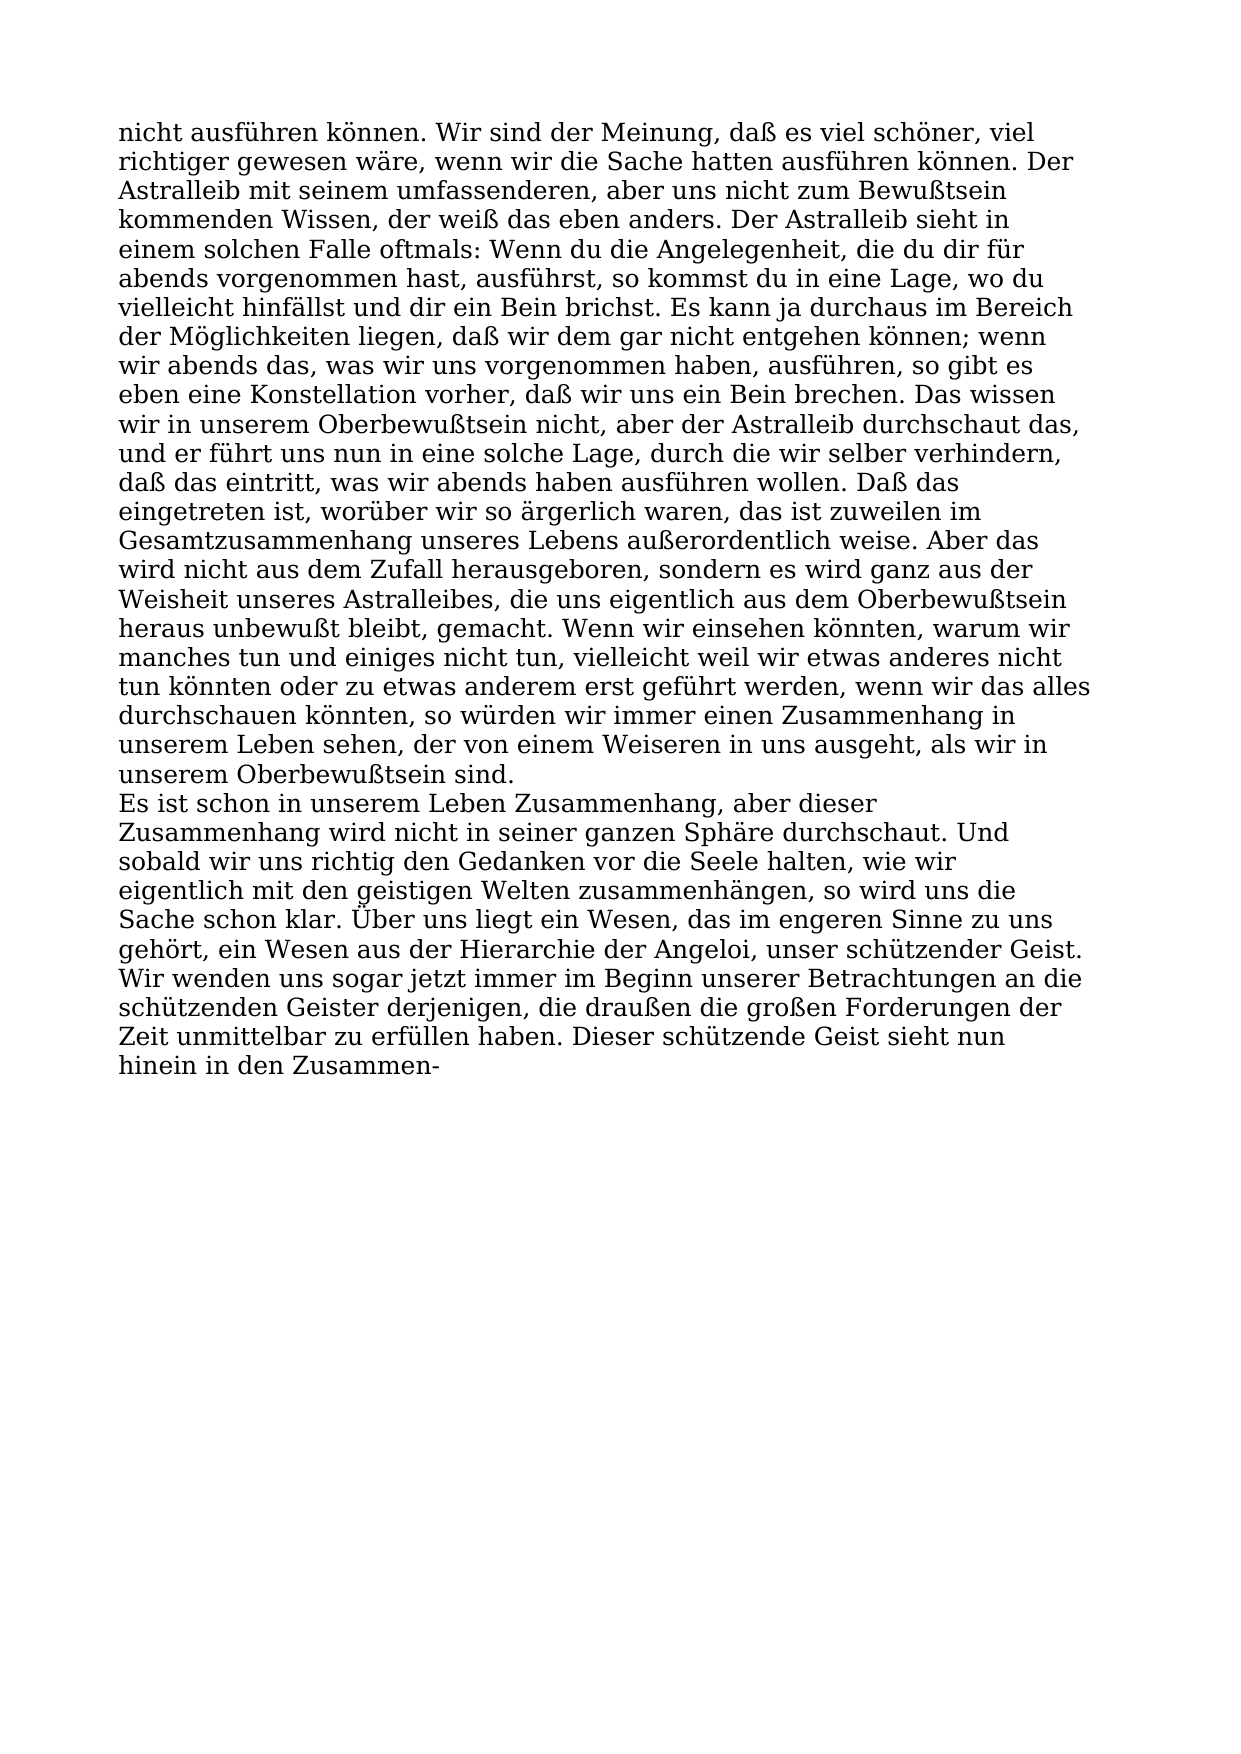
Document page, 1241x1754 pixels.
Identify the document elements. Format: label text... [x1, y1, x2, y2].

text nicht ausführen können. Wir sind der Meinung, daß es viel schöner, viel [118, 118, 1122, 147]
text Astralleib mit seinem umfassenderen, aber uns nicht zum Bewußtsein [118, 176, 1122, 206]
text wir abends das, was wir uns vorgenommen haben, ausführen, so gibt es [118, 351, 1122, 381]
text sobald wir uns richtig den Gedanken vor die Seele halten, wie wir [118, 847, 1122, 876]
text gehört, ein Wesen aus der Hierarchie der Angeloi, unser schützender Geist. [118, 935, 1122, 964]
text Zusammenhang wird nicht in seiner ganzen Sphäre durchschaut. Und [118, 818, 1122, 847]
text hinein in den Zusammen- [118, 1051, 1122, 1081]
text einem solchen Falle oftmals: Wenn du die Angelegenheit, die du dir für [118, 235, 1122, 264]
text eigentlich mit den geistigen Welten zusammenhängen, so wird uns die [118, 876, 1122, 906]
text und er führt uns nun in eine solche Lage, durch die wir selber verhindern, [118, 439, 1122, 468]
text eingetreten ist, worüber wir so ärgerlich waren, das ist zuweilen im [118, 497, 1122, 526]
text wird nicht aus dem Zufall herausgeboren, sondern es wird ganz aus der [118, 556, 1122, 585]
text abends vorgenommen hast, ausführst, so kommst du in eine Lage, wo du [118, 264, 1122, 293]
text schützenden Geister derjenigen, die draußen die großen Forderungen der [118, 993, 1122, 1022]
text Wir wenden uns sogar jetzt immer im Beginn unserer Betrachtungen an die [118, 964, 1122, 993]
text unserem Oberbewußtsein sind. [118, 760, 1122, 789]
text Weisheit unseres Astralleibes, die uns eigentlich aus dem Oberbewußtsein [118, 585, 1122, 614]
text wir in unserem Oberbewußtsein nicht, aber der Astralleib durchschaut das, [118, 410, 1122, 439]
text kommenden Wissen, der weiß das eben anders. Der Astralleib sieht in [118, 206, 1122, 235]
text vielleicht hinfällst und dir ein Bein brichst. Es kann ja durchaus im Bereich [118, 293, 1122, 322]
text Zeit unmittelbar zu erfüllen haben. Dieser schützende Geist sieht nun [118, 1022, 1122, 1051]
text Gesamtzusammenhang unseres Lebens außerordentlich weise. Aber das [118, 526, 1122, 556]
text eben eine Konstellation vorher, daß wir uns ein Bein brechen. Das wissen [118, 381, 1122, 410]
text tun könnten oder zu etwas anderem erst geführt werden, wenn wir das alles [118, 672, 1122, 701]
text manches tun und einiges nicht tun, vielleicht weil wir etwas anderes nicht [118, 643, 1122, 672]
text unserem Leben sehen, der von einem Weiseren in uns ausgeht, als wir in [118, 731, 1122, 760]
text durchschauen könnten, so würden wir immer einen Zusammenhang in [118, 701, 1122, 731]
text Sache schon klar. Über uns liegt ein Wesen, das im engeren Sinne zu uns [118, 906, 1122, 935]
text daß das eintritt, was wir abends haben ausführen wollen. Daß das [118, 468, 1122, 497]
text heraus unbewußt bleibt, gemacht. Wenn wir einsehen könnten, warum wir [118, 614, 1122, 643]
text Es ist schon in unserem Leben Zusammenhang, aber dieser [118, 789, 1122, 818]
text richtiger gewesen wäre, wenn wir die Sache hatten ausführen können. Der [118, 147, 1122, 176]
text der Möglichkeiten liegen, daß wir dem gar nicht entgehen können; wenn [118, 322, 1122, 351]
